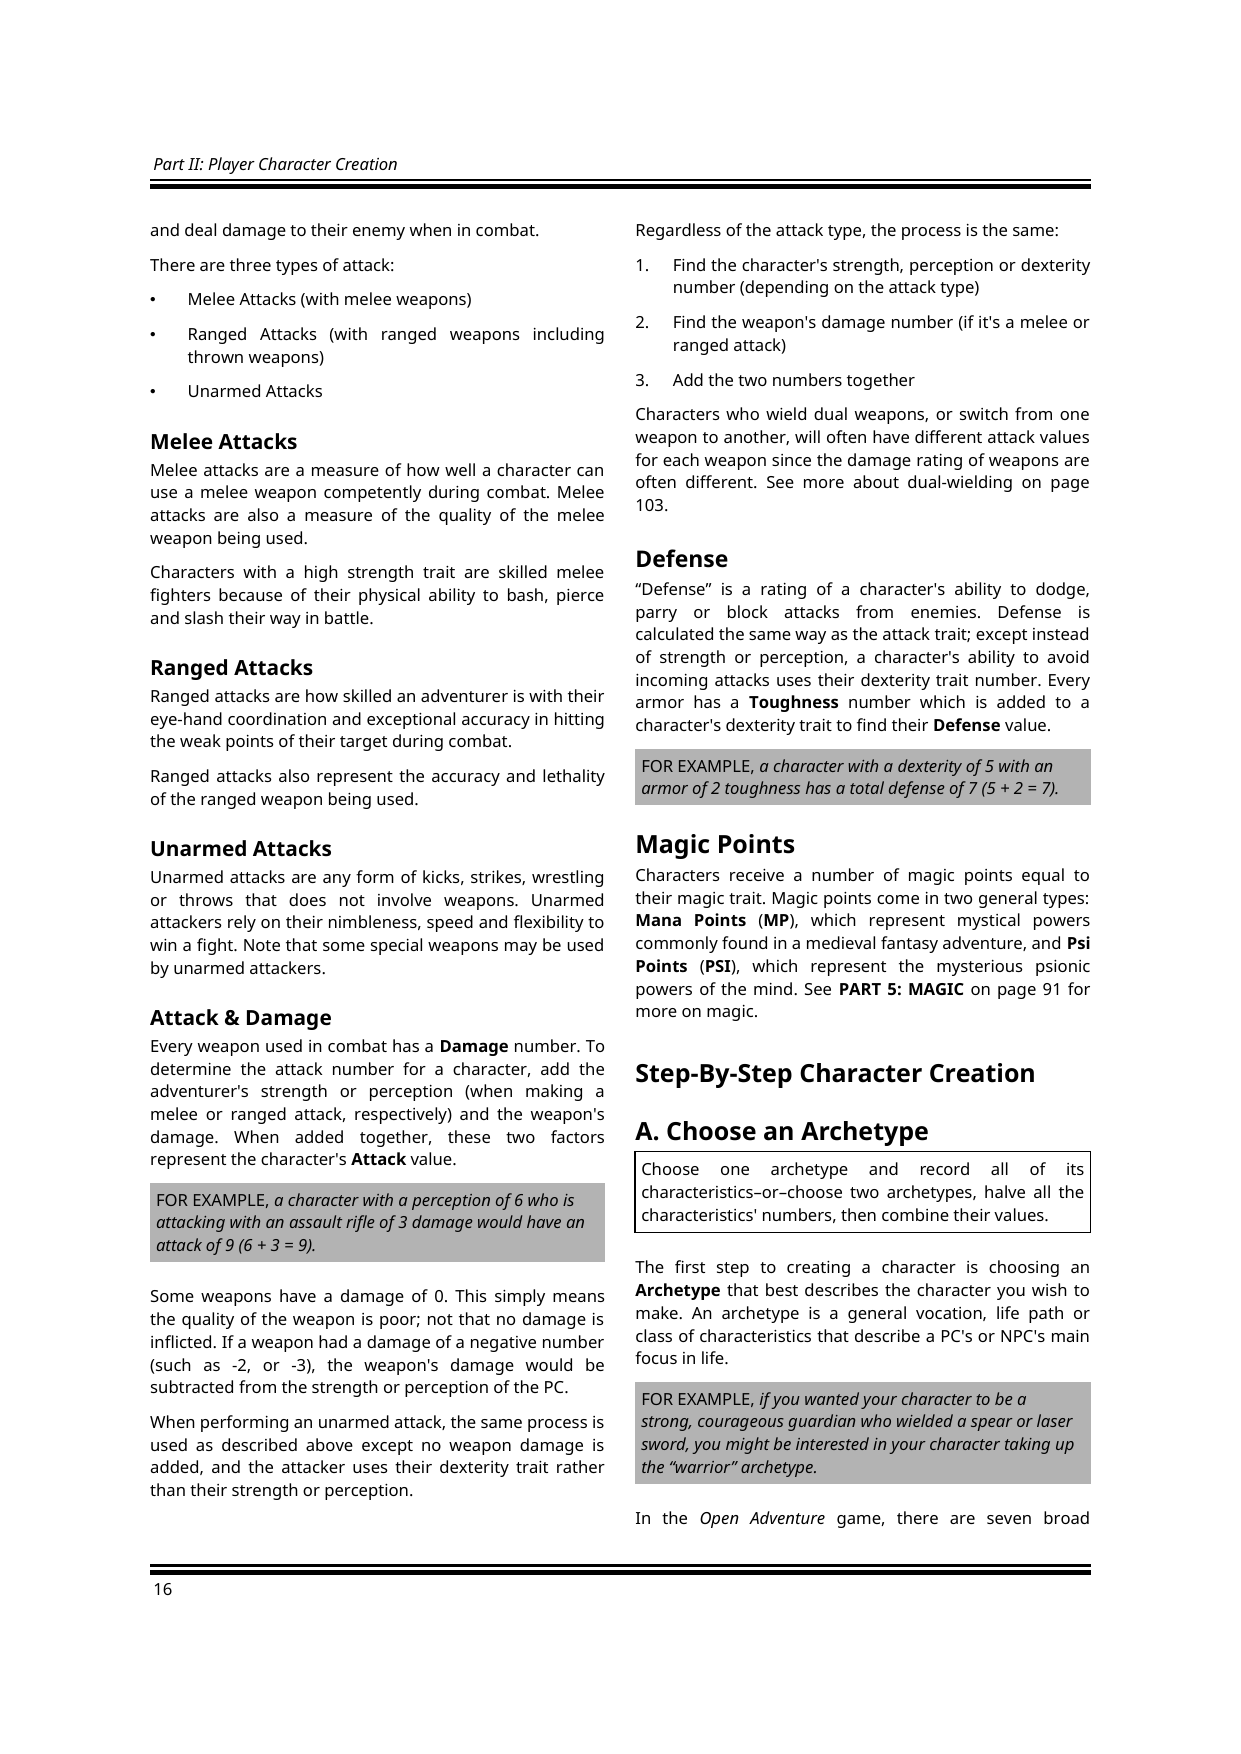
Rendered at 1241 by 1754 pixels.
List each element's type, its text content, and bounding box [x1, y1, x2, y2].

table_header FOR EXAMPLE, if you wanted your character to be a strong, courageous guardian who wielded a spear or laser sword, you might be interested in your character taking up the “warrior” archetype. [635, 1382, 1091, 1484]
table_header Choose one archetype and record all of its characteristics–or–choose two archetypes, halve all the characteristics' numbers, then combine their values. [636, 1152, 1090, 1232]
list Add the two numbers together [635, 368, 1091, 391]
text Ranged attacks are how skilled an adventurer is with their eye-hand coordination and exceptional accuracy in hitting the weak points of their target during combat. [150, 684, 605, 753]
text Ranged Attacks [150, 653, 605, 682]
text When performing an unarmed attack, the same process is used as described above except no weapon damage is added, and the attacker uses their dexterity trait rather than their strength or perception. [150, 1411, 605, 1501]
text Attack & Damage [150, 1003, 605, 1031]
text and deal damage to their enemy when in combat. [150, 219, 605, 241]
text Melee Attacks [150, 427, 605, 455]
list Find the character's strength, perception or dexterity number (depending on the attack type) [635, 253, 1091, 299]
text Ranged attacks also represent the accuracy and lethality of the ranged weapon being used. [150, 765, 605, 810]
text Every weapon used in combat has a Damage number. To determine the attack number for a character, add the adventurer's strength or perception (when making a melee or ranged attack, respectively) and the weapon's damage. When added together, these two factors represent the character's Attack value. [150, 1034, 605, 1171]
text Characters receive a number of magic points equal to their magic trait. Magic points come in two general types: Mana Points (MP), which represent mystical powers commonly found in a medieval fantasy adventure, and Psi Points (PSI), which represent the mysterious psionic powers of the mind. See PART 5: MAGIC on page 65 for more on magic. [635, 863, 1091, 1022]
list Melee Attacks (with melee weapons) [150, 288, 605, 311]
text There are three types of attack: [150, 253, 605, 276]
subtitle Step-By-Step Character Creation [635, 1056, 1091, 1089]
text Melee attacks are a measure of how well a character can use a melee weapon competently during combat. Melee attacks are also a measure of the quality of the melee weapon being used. [150, 458, 605, 549]
text Characters who wield dual weapons, or switch from one weapon to another, will often have different attack values for each weapon since the damage rating of weapons are often different. See more about dual-wielding on page 75. [635, 403, 1091, 516]
subtitle A. Choose an Archetype [635, 1114, 1091, 1148]
text Some weapons have a damage of 0. This simply means the quality of the weapon is poor; not that no damage is inflicted. If a weapon had a damage of a negative number (such as -2, or -3), the weapon's damage would be subtracted from the strength or perception of the PC. [150, 1262, 605, 1398]
text In the Open Adventure game, there are seven broad [635, 1484, 1091, 1529]
table_header FOR EXAMPLE, a character with a dexterity of 5 with an armor of 2 toughness has a total defense of 7 (5 + 2 = 7). [635, 749, 1091, 805]
text The first step to creating a character is choosing an Archetype that best describes the character you wish to make. An archetype is a general vocation, life path or class of characteristics that describe a PC's or NPC's main focus in life. [635, 1256, 1091, 1370]
text Regardless of the attack type, the process is the same: [635, 219, 1091, 241]
text Defense [635, 543, 1091, 574]
text Unarmed attacks are any form of kicks, strikes, wrestling or throws that does not involve weapons. Unarmed attackers rely on their nimbleness, speed and flexibility to win a fight. Note that some special weapons may be used by unarmed attackers. [150, 866, 605, 979]
text Unarmed Attacks [150, 834, 605, 862]
text Characters with a high strength trait are skilled melee fighters because of their physical ability to bash, pierce and slash their way in battle. [150, 561, 605, 629]
list Find the weapon's damage number (if it's a melee or ranged attack) [635, 311, 1091, 356]
table_header FOR EXAMPLE, a character with a perception of 6 who is attacking with an assault rifle of 3 damage would have an attack of 9 (6 + 3 = 9). [150, 1183, 605, 1262]
text “Defense” is a rating of a character's ability to dodge, parry or block attacks from enemies. Defense is calculated the same way as the attack trait; except instead of strength or perception, a character's ability to avoid incoming attacks uses their dexterity trait number. Every armor has a Toughness number which is added to a character's dexterity trait to find their Defense value. [635, 578, 1091, 737]
text Magic Points [635, 826, 1091, 861]
list Ranged Attacks (with ranged weapons including thrown weapons) [150, 323, 605, 368]
list Unarmed Attacks [150, 380, 605, 403]
